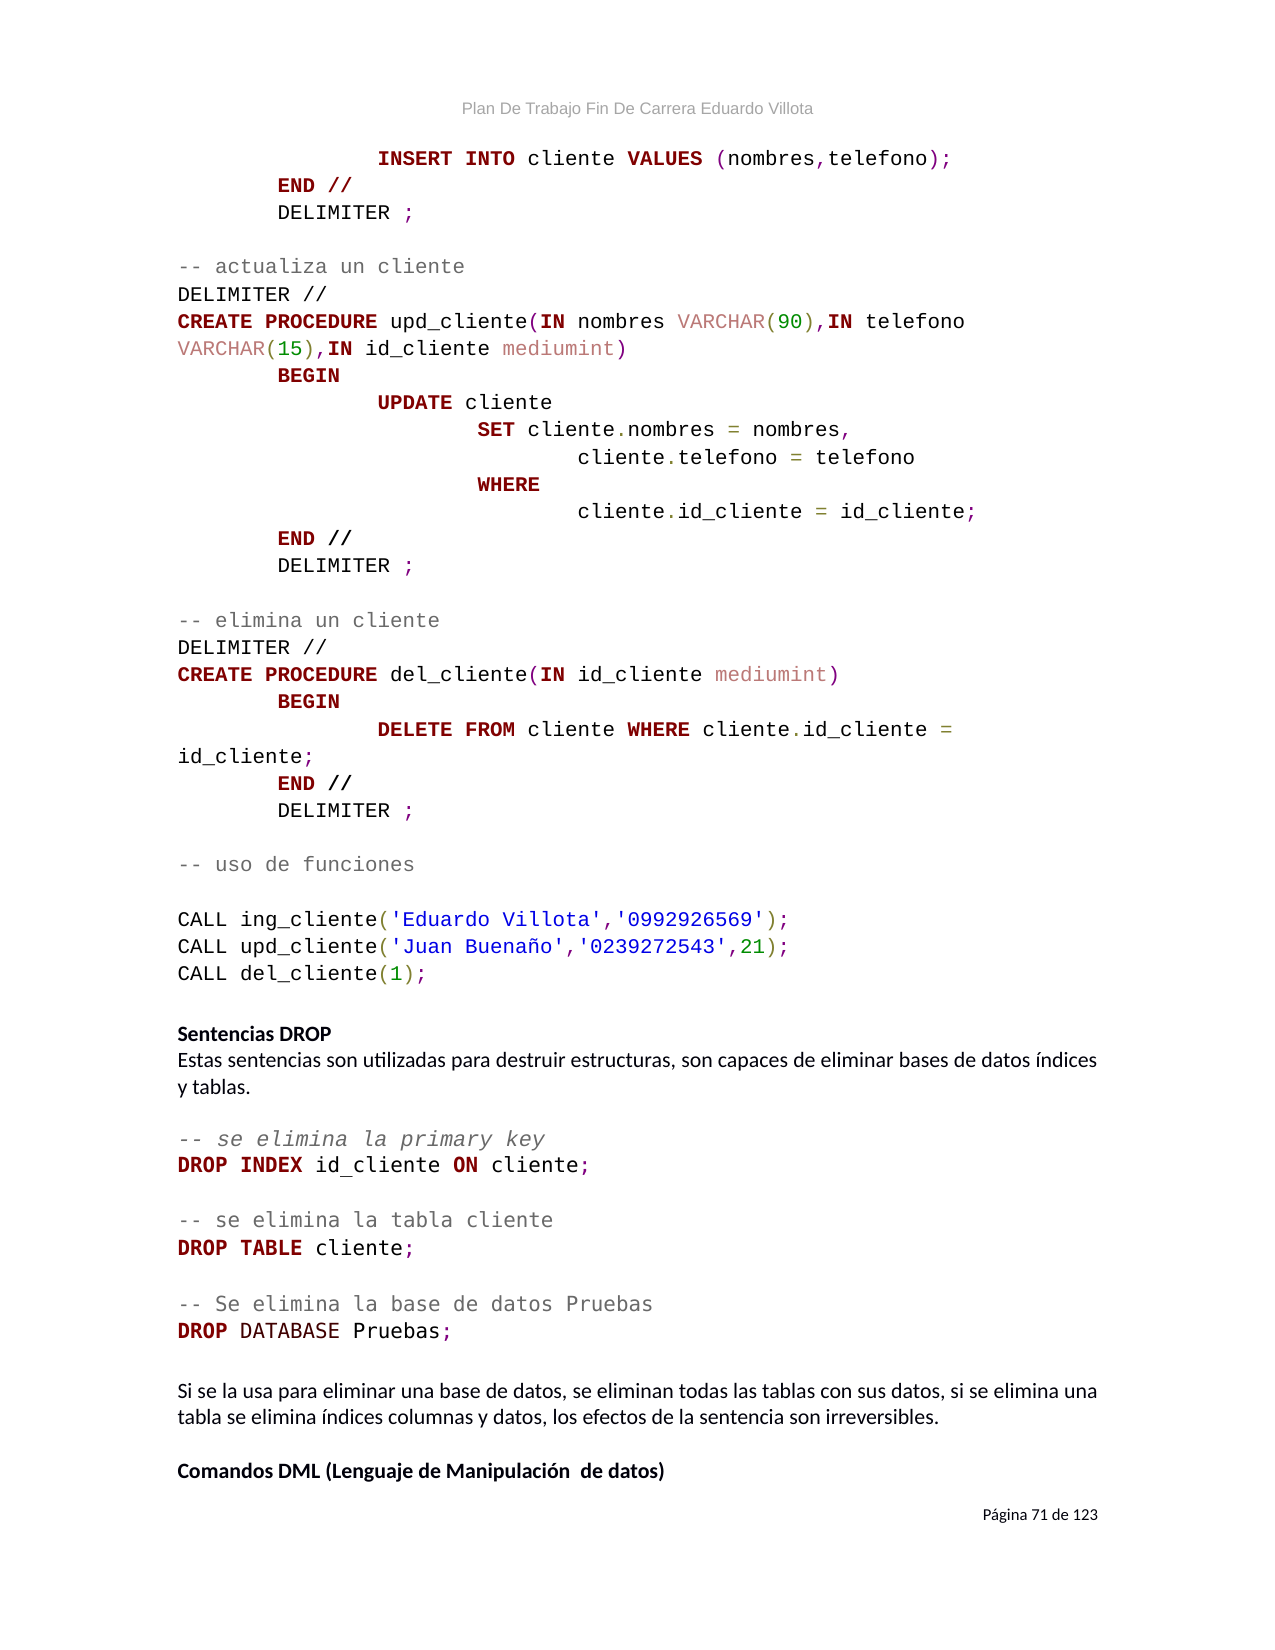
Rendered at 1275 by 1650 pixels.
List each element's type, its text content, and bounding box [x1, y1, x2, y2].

text DELIMITER // [177, 283, 1098, 307]
text DROP DATABASE Pruebas; [177, 1319, 1098, 1344]
text DROP INDEX id_cliente ON cliente; [177, 1153, 1098, 1177]
text INSERT INTO cliente VALUES (nombres,telefono); [177, 148, 1098, 171]
text DELETE FROM cliente WHERE cliente.id_cliente = id_cliente; [177, 718, 1098, 769]
text Si se la usa para eliminar una base de datos, se eliminan todas las tablas con sus datos, si se elimina una tabla se elimina índices columnas y datos, los efectos de la sentencia son irreversibles. [177, 1377, 1098, 1430]
text Sentencias DROP [177, 1020, 1098, 1047]
text Comandos DML (Lenguaje de Manipulación de datos) [177, 1457, 1098, 1483]
text -- Se elimina la base de datos Pruebas [177, 1292, 1098, 1316]
text -- actualiza un cliente [177, 256, 1098, 280]
text -- se elimina la tabla cliente [177, 1208, 1098, 1233]
text CALL del_cliente(1); [177, 963, 1098, 987]
text SET cliente.nombres = nombres, [177, 419, 1098, 443]
text -- uso de funciones [177, 854, 1098, 878]
text DELIMITER ; [177, 555, 1098, 579]
text END // [177, 773, 1098, 797]
text CREATE PROCEDURE upd_cliente(IN nombres VARCHAR(90),IN telefono VARCHAR(15),IN id_cliente mediumint) [177, 311, 1098, 362]
text BEGIN [177, 365, 1098, 389]
text DELIMITER ; [177, 800, 1098, 824]
text -- elimina un cliente [177, 610, 1098, 633]
text DELIMITER ; [177, 202, 1098, 226]
text CREATE PROCEDURE del_cliente(IN id_cliente mediumint) [177, 664, 1098, 688]
text -- se elimina la primary key [177, 1128, 1098, 1153]
text CALL upd_cliente('Juan Buenaño','0239272543',21); [177, 936, 1098, 960]
text CALL ing_cliente('Eduardo Villota','0992926569'); [177, 909, 1098, 932]
text BEGIN [177, 691, 1098, 715]
text DELIMITER // [177, 637, 1098, 661]
text END // [177, 175, 1098, 198]
text DROP TABLE cliente; [177, 1236, 1098, 1260]
text Estas sentencias son utilizadas para destruir estructuras, son capaces de eliminar bases de datos índices y tablas. [177, 1047, 1098, 1100]
text END // [177, 528, 1098, 552]
text cliente.id_cliente = id_cliente; [177, 501, 1098, 525]
text WHERE [177, 474, 1098, 497]
text cliente.telefono = telefono [177, 447, 1098, 470]
text UPDATE cliente [177, 392, 1098, 416]
